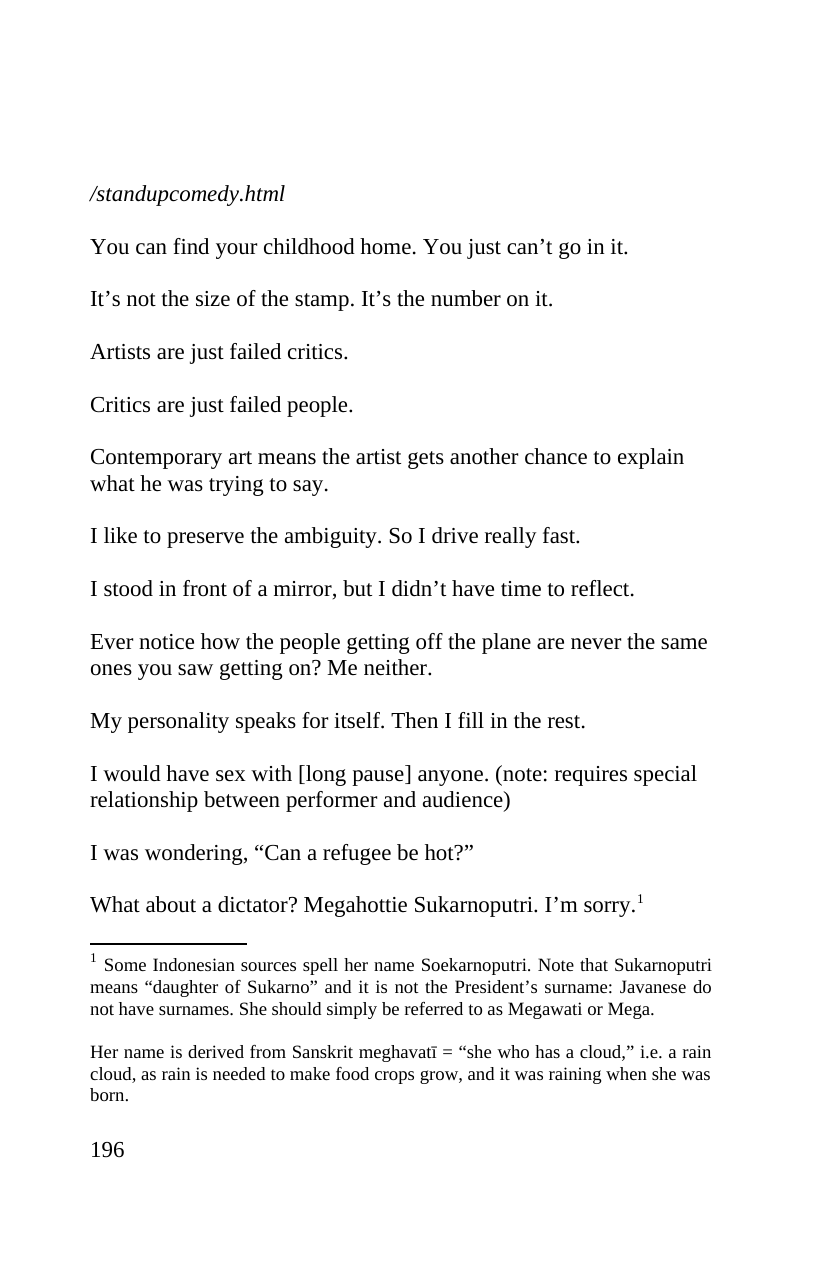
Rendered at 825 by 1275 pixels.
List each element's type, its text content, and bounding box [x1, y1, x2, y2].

text I stood in front of a mirror, but I didn’t have time to reflect. [90, 575, 712, 602]
text It’s not the size of the stamp. It’s the number on it. [90, 285, 712, 312]
text My personality speaks for itself. Then I fill in the rest. [90, 707, 712, 733]
text Ever notice how the people getting off the plane are never the same ones you saw getting on? Me neither. [90, 628, 712, 681]
text Critics are just failed people. [90, 391, 712, 417]
text Artists are just failed critics. [90, 338, 712, 364]
text I like to preserve the ambiguity. So I drive really fast. [90, 523, 712, 549]
text /standupcomedy.html [90, 180, 712, 206]
text Her name is derived from Sanskrit meghavatī = “she who has a cloud,” i.e. a rain cloud, as rain is needed to make food crops grow, and it was raining when she was born. [90, 1041, 712, 1106]
text I was wondering, “Can a refugee be hot?” [90, 839, 712, 865]
text Contemporary art means the artist gets another chance to explain what he was trying to say. [90, 443, 712, 496]
text Some Indonesian sources spell her name Soekarnoputri. Note that Sukarnoputri means “daughter of Sukarno” and it is not the President’s surname: Javanese do not have surnames. She should simply be referred to as Megawati or Mega. [90, 950, 712, 1019]
text What about a dictator? Megahottie Sukarnoputri. I’m sorry. [90, 892, 712, 918]
text I would have sex with [long pause] anyone. (note: requires special relationship between performer and audience) [90, 760, 712, 812]
text You can find your childhood home. You just can’t go in it. [90, 233, 712, 259]
